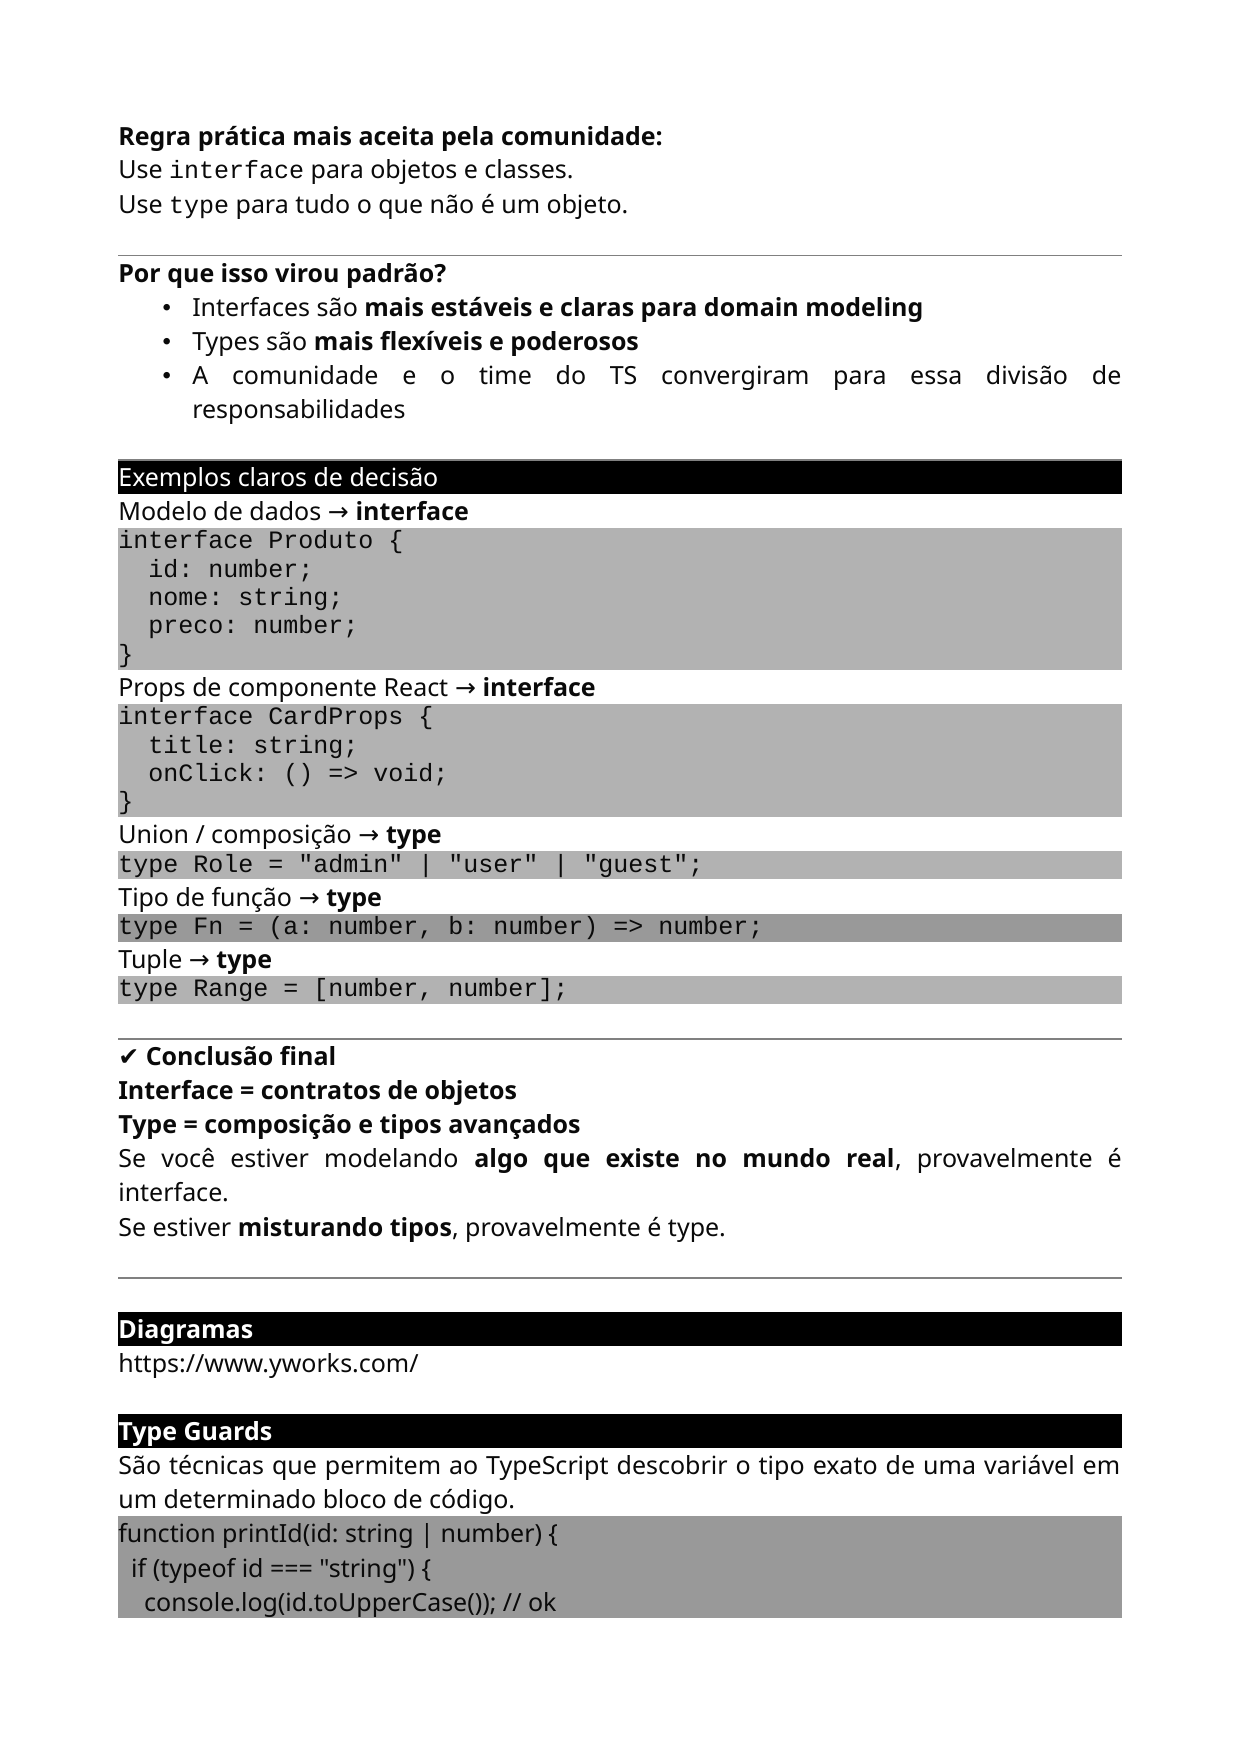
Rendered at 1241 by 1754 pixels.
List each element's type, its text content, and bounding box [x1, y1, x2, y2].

subtitle Exemplos claros de decisão [118, 461, 1122, 494]
text Type Guards [118, 1414, 1122, 1448]
text Se você estiver modelando algo que existe no mundo real, provavelmente é interface. [118, 1141, 1122, 1209]
text nome: string; [118, 585, 1122, 613]
subtitle Regra prática mais aceita pela comunidade: [118, 118, 1122, 152]
text type Range = [number, number]; [118, 976, 1122, 1004]
text console.log(id.toUpperCase()); // ok [118, 1584, 1122, 1618]
text interface Produto { [118, 528, 1122, 556]
text interface CardProps { [118, 704, 1122, 732]
subtitle Por que isso virou padrão? [118, 256, 1122, 289]
text onClick: () => void; [118, 761, 1122, 789]
text preco: number; [118, 613, 1122, 641]
text } [118, 641, 1122, 670]
text https://www.yworks.com/ [118, 1346, 1122, 1380]
list A comunidade e o time do TS convergiram para essa divisão de responsabilidades [162, 357, 1122, 426]
text Se estiver misturando tipos, provavelmente é type. [118, 1209, 1122, 1243]
text Use type para tudo o que não é um objeto. [118, 186, 1122, 221]
text id: number; [118, 556, 1122, 585]
subtitle Type = composição e tipos avançados [118, 1107, 1122, 1141]
subtitle Tuple → type [118, 942, 1122, 976]
text Use interface para objetos e classes. [118, 152, 1122, 186]
text } [118, 789, 1122, 817]
subtitle Modelo de dados → interface [118, 494, 1122, 528]
text title: string; [118, 732, 1122, 761]
subtitle Union / composição → type [118, 817, 1122, 851]
subtitle Tipo de função → type [118, 879, 1122, 914]
text type Role = "admin" | "user" | "guest"; [118, 851, 1122, 879]
text if (typeof id === "string") { [118, 1550, 1122, 1584]
list Interfaces são mais estáveis e claras para domain modeling [162, 289, 1122, 323]
subtitle Interface = contratos de objetos [118, 1073, 1122, 1107]
subtitle Props de componente React → interface [118, 670, 1122, 704]
text São técnicas que permitem ao TypeScript descobrir o tipo exato de uma variável em um determinado bloco de código. [118, 1448, 1122, 1516]
text Diagramas [118, 1312, 1122, 1346]
subtitle ✔️ Conclusão final [118, 1040, 1122, 1073]
text function printId(id: string | number) { [118, 1516, 1122, 1550]
list Types são mais flexíveis e poderosos [162, 323, 1122, 357]
text type Fn = (a: number, b: number) => number; [118, 914, 1122, 942]
